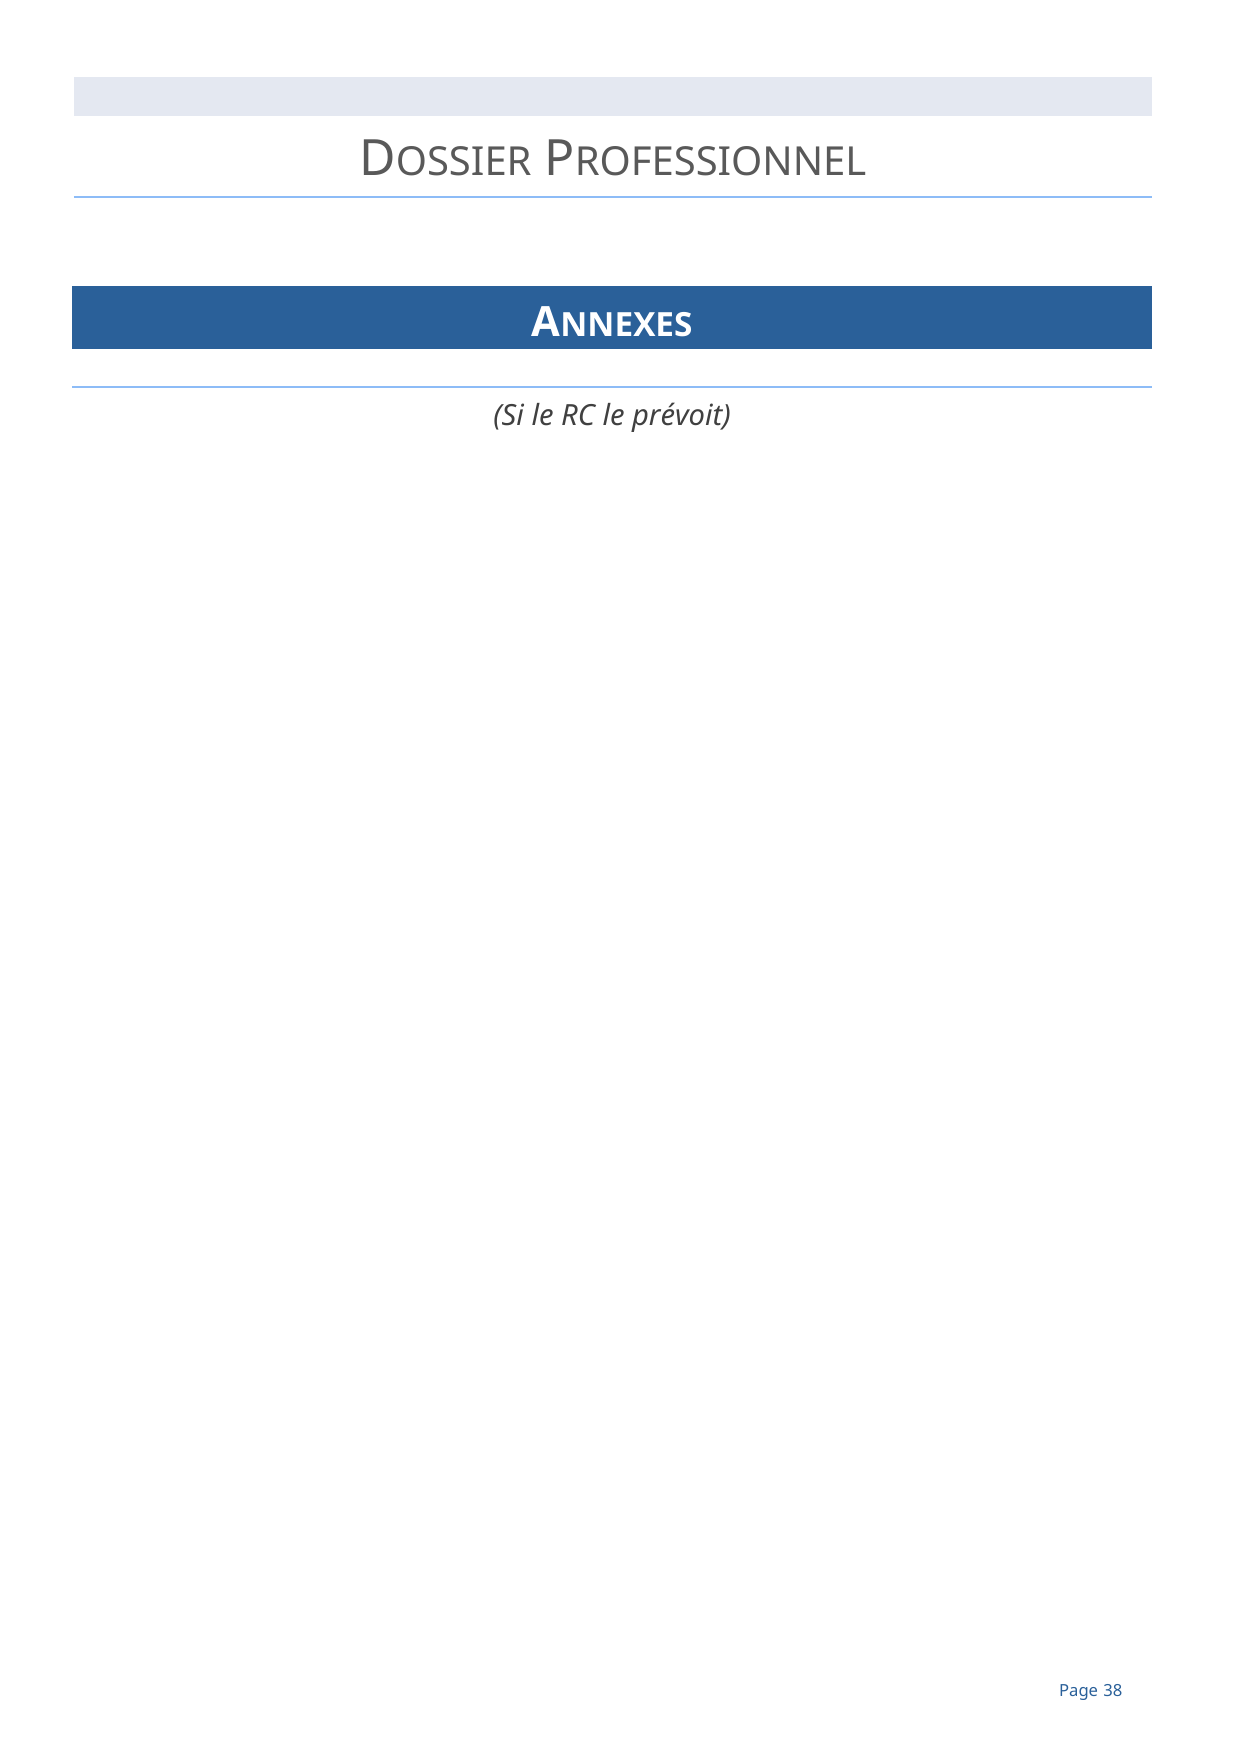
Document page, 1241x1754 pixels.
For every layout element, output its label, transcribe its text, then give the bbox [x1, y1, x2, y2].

table_cell [72, 349, 1152, 386]
table_header Annexes [72, 286, 1152, 349]
table_cell (Si le RC le prévoit) [72, 388, 1152, 469]
